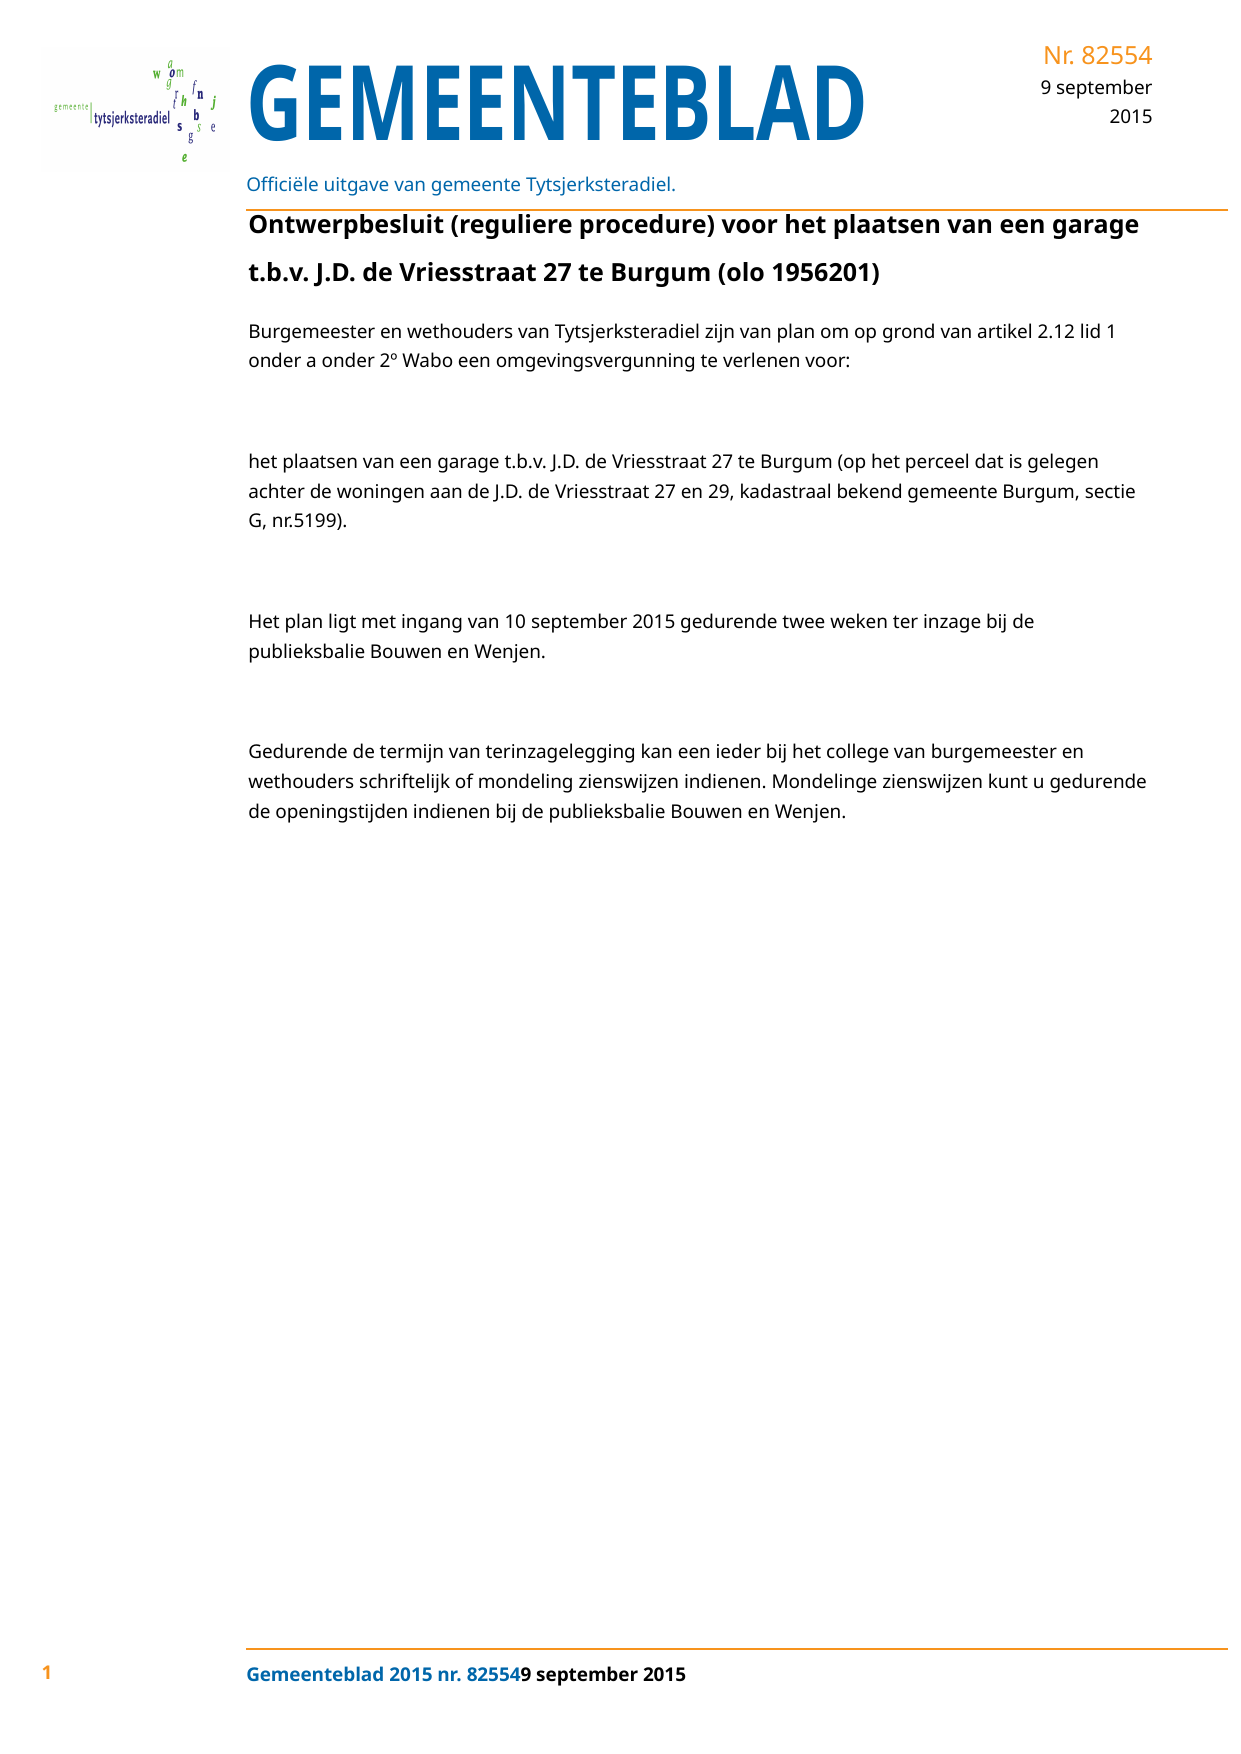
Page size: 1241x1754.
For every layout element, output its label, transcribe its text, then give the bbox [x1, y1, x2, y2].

text Gedurende de termijn van terinzagelegging kan een ieder bij het college van burgemeester en wethouders schriftelijk of mondeling zienswijzen indienen. Mondelinge zienswijzen kunt u gedurende de openingstijden indienen bij de publieksbalie Bouwen en Wenjen. [248, 739, 1152, 824]
picture [41, 47, 231, 172]
text Het plan ligt met ingang van 10 september 2015 gedurende twee weken ter inzage bij de publieksbalie Bouwen en Wenjen. [248, 608, 1152, 664]
text het plaatsen van een garage t.b.v. J.D. de Vriesstraat 27 te Burgum (op het perceel dat is gelegen achter de woningen aan de J.D. de Vriesstraat 27 en 29, kadastraal bekend gemeente Burgum, sectie G, nr.5199). [248, 448, 1152, 533]
text Burgemeester en wethouders van Tytsjerksteradiel zijn van plan om op grond van artikel 2.12 lid 1 onder a onder 2º Wabo een omgevingsvergunning te verlenen voor: [248, 318, 1152, 373]
text Ontwerpbesluit (reguliere procedure) voor het plaatsen van een garage t.b.v. J.D. de Vriesstraat 27 te Burgum (olo 1956201) [248, 211, 1152, 288]
